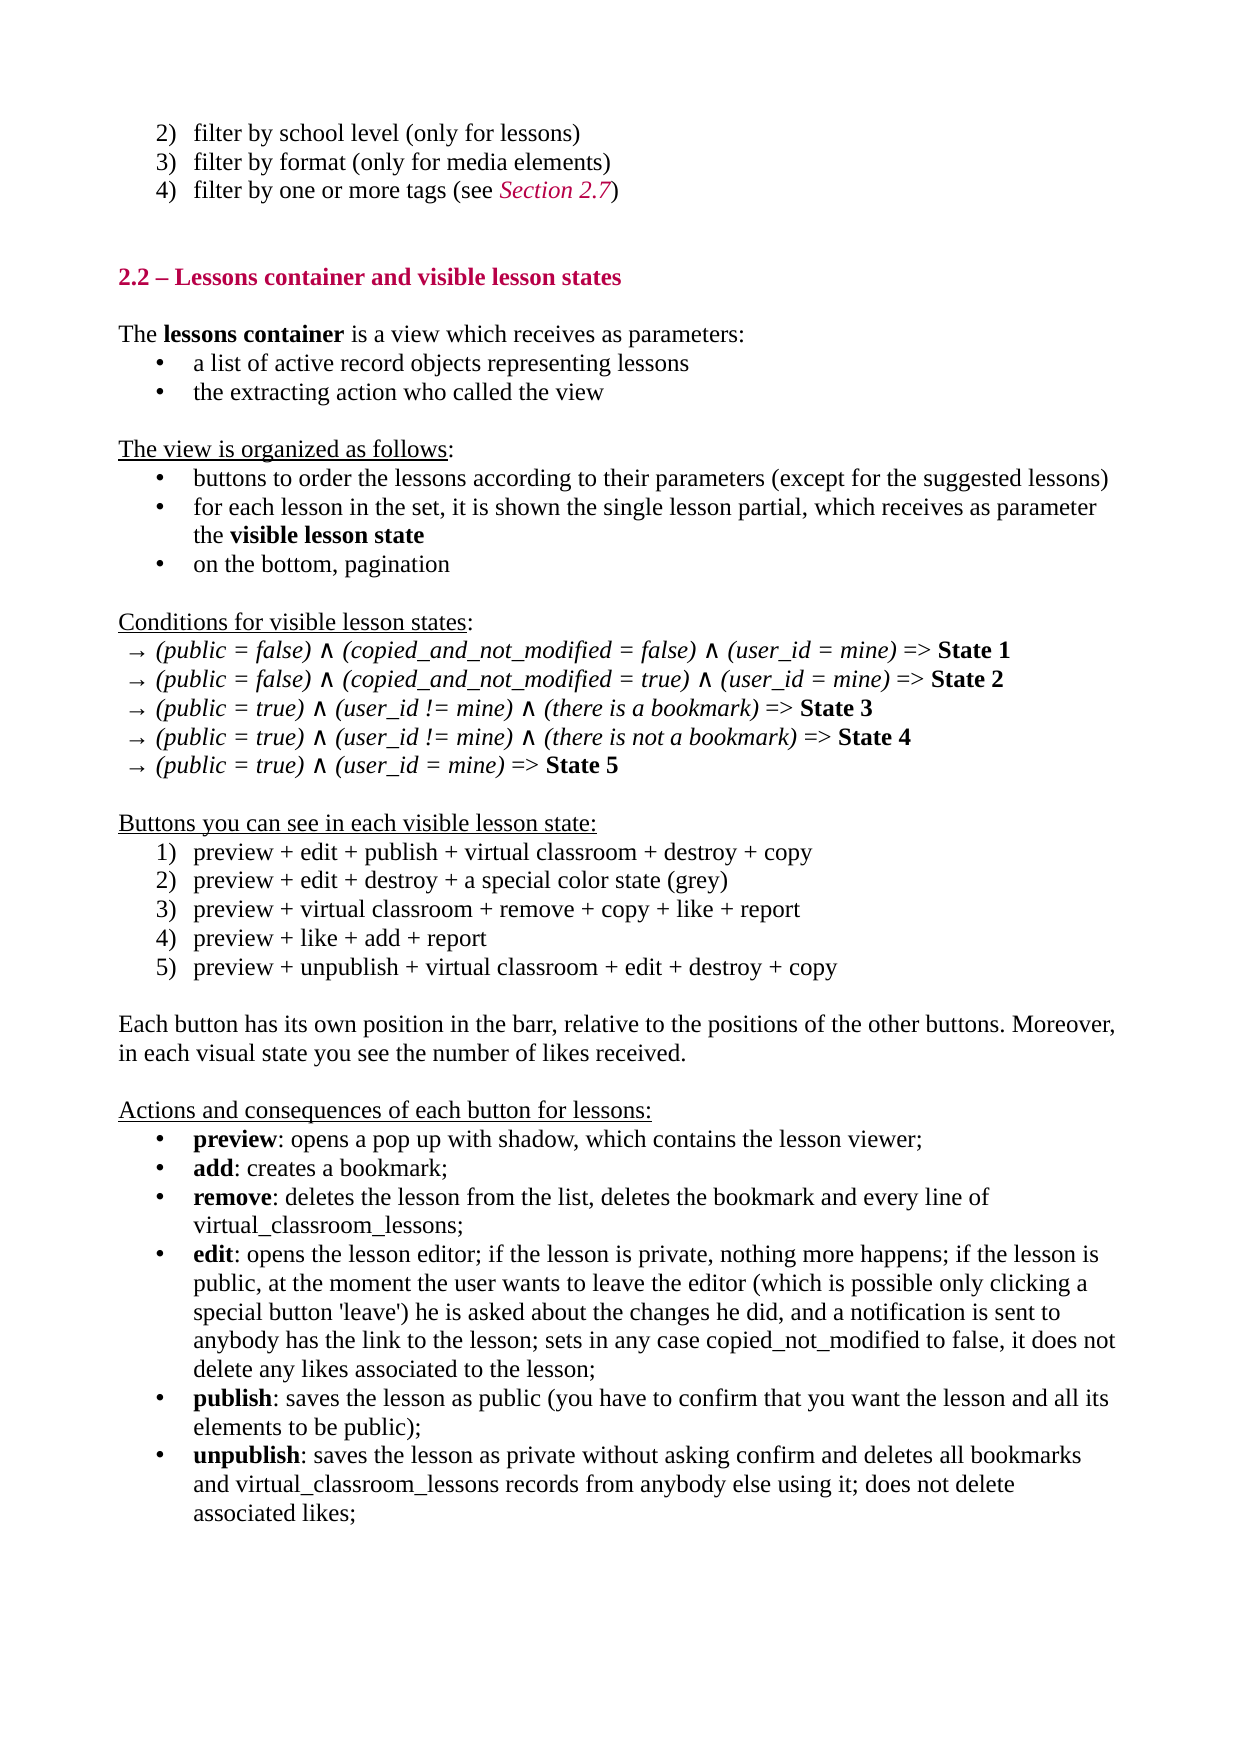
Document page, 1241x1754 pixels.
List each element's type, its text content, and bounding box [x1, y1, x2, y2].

list add: creates a bookmark; [156, 1153, 1122, 1182]
list publish: saves the lesson as public (you have to confirm that you want the lesson and all its elements to be public); [156, 1383, 1122, 1441]
list for each lesson in the set, it is shown the single lesson partial, which receives as parameter the visible lesson state [156, 492, 1122, 549]
list unpublish: saves the lesson as private without asking confirm and deletes all bookmarks and virtual_classroom_lessons records from anybody else using it; does not delete associated likes; [156, 1441, 1122, 1527]
list edit: opens the lesson editor; if the lesson is private, nothing more happens; if the lesson is public, at the moment the user wants to leave the editor (which is possible only clicking a special button 'leave') he is asked about the changes he did, and a notification is sent to anybody has the link to the lesson; sets in any case copied_not_modified to false, it does not delete any likes associated to the lesson; [156, 1239, 1122, 1383]
list preview + like + add + report [156, 923, 1122, 952]
list preview + edit + publish + virtual classroom + destroy + copy [156, 837, 1122, 866]
text Actions and consequences of each button for lessons: [118, 1096, 1122, 1124]
text → (public = false) ∧ (copied_and_not_modified = true) ∧ (user_id = mine) => State 2 [118, 664, 1122, 693]
text → (public = true) ∧ (user_id = mine) => State 5 [118, 751, 1122, 779]
text → (public = true) ∧ (user_id != mine) ∧ (there is a bookmark) => State 3 [118, 693, 1122, 722]
list preview + unpublish + virtual classroom + edit + destroy + copy [156, 952, 1122, 981]
list buttons to order the lessons according to their parameters (except for the suggested lessons) [156, 463, 1122, 492]
text Each button has its own position in the barr, relative to the positions of the other buttons. Moreover, in each visual state you see the number of likes received. [118, 1009, 1122, 1067]
text → (public = false) ∧ (copied_and_not_modified = false) ∧ (user_id = mine) => State 1 [118, 636, 1122, 664]
text The view is organized as follows: [118, 434, 1122, 463]
list the extracting action who called the view [156, 377, 1122, 406]
text Buttons you can see in each visible lesson state: [118, 808, 1122, 837]
text → (public = true) ∧ (user_id != mine) ∧ (there is not a bookmark) => State 4 [118, 722, 1122, 751]
text 2.2 – Lessons container and visible lesson states [118, 262, 1122, 291]
list on the bottom, pagination [156, 549, 1122, 578]
list filter by school level (only for lessons) [156, 118, 1122, 147]
list preview: opens a pop up with shadow, which contains the lesson viewer; [156, 1124, 1122, 1153]
list preview + virtual classroom + remove + copy + like + report [156, 894, 1122, 923]
list filter by format (only for media elements) [156, 147, 1122, 176]
list remove: deletes the lesson from the list, deletes the bookmark and every line of virtual_classroom_lessons; [156, 1182, 1122, 1239]
list filter by one or more tags (see Section 2.7) [156, 176, 1122, 204]
list a list of active record objects representing lessons [156, 348, 1122, 377]
text Conditions for visible lesson states: [118, 607, 1122, 636]
list preview + edit + destroy + a special color state (grey) [156, 866, 1122, 894]
text The lessons container is a view which receives as parameters: [118, 319, 1122, 348]
